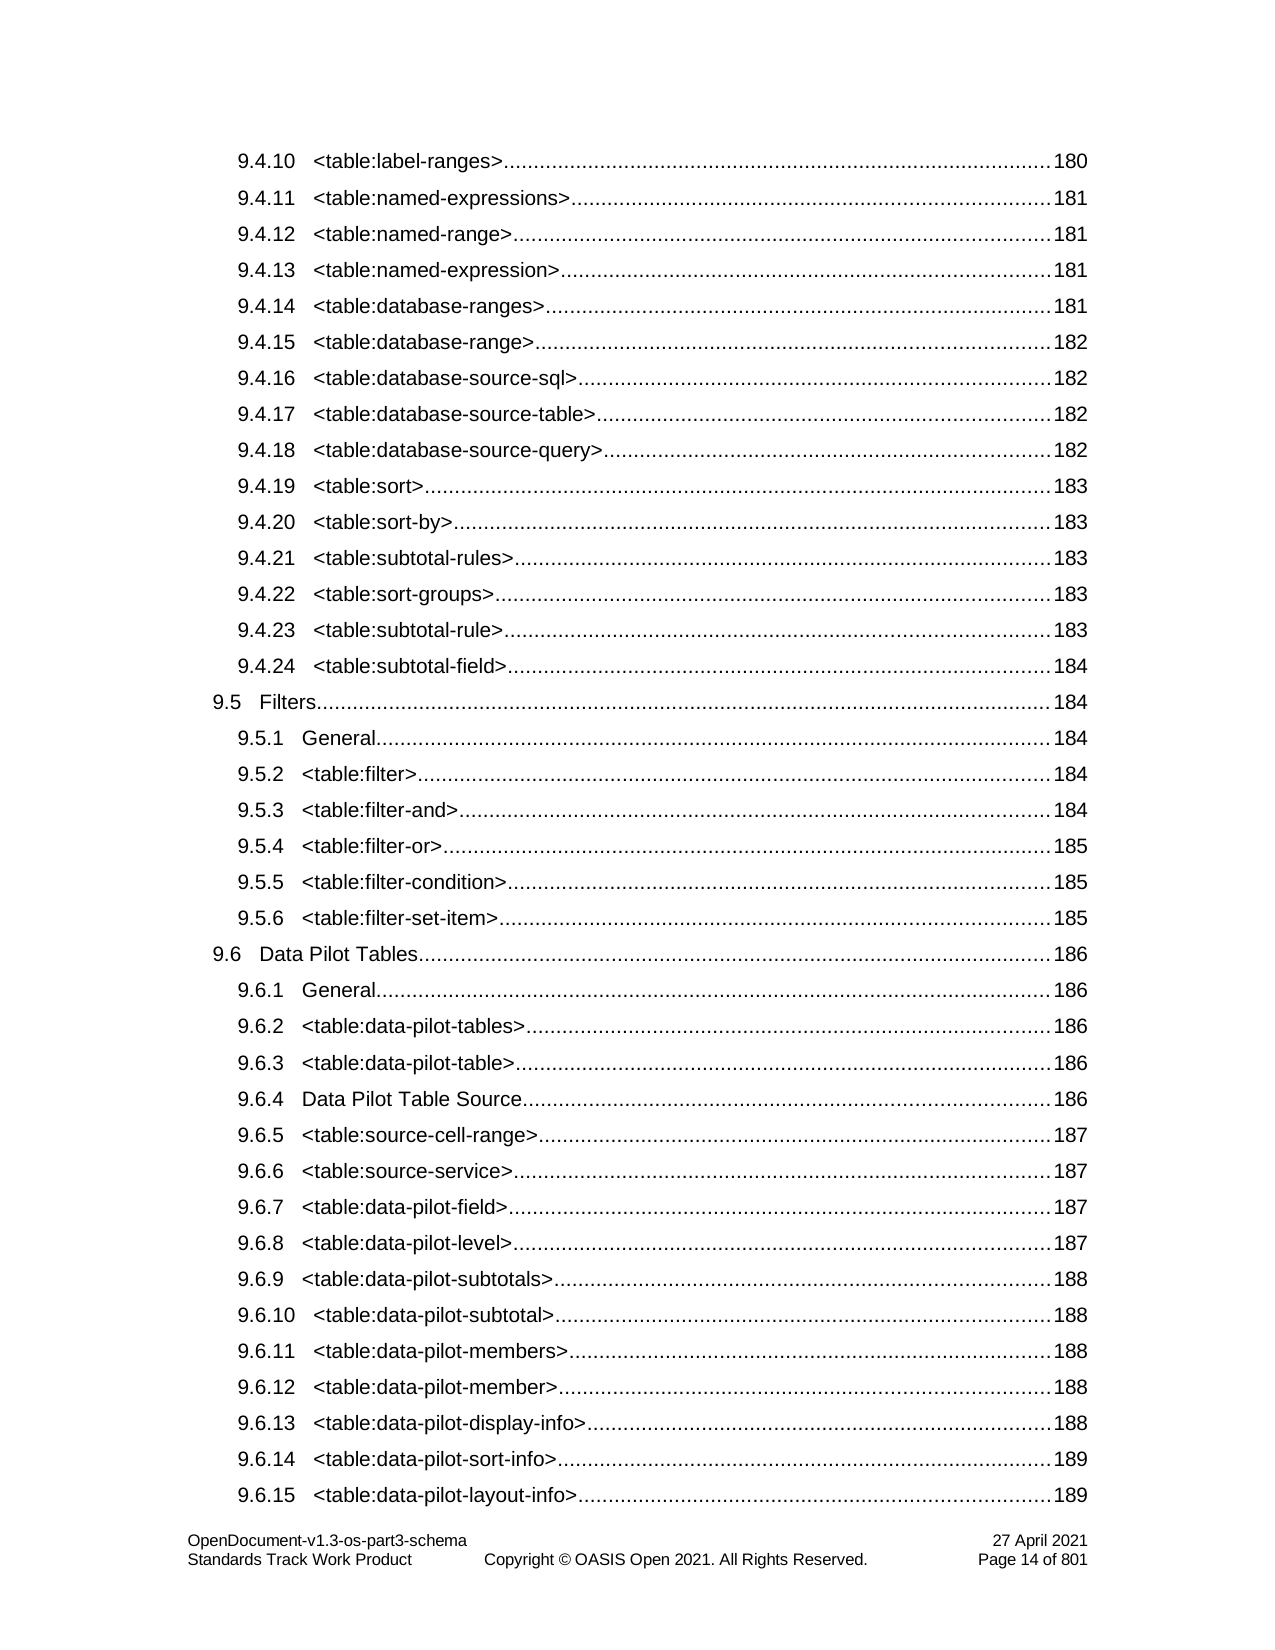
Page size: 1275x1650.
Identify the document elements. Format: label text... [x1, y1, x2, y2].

text 9.6.12 <table:data-pilot-member> 188 [237, 1375, 1088, 1399]
text 9.4.14 <table:database-ranges> 181 [237, 294, 1088, 318]
text 9.4.17 <table:database-source-table> 182 [237, 402, 1088, 426]
text 9.4.18 <table:database-source-query> 182 [237, 438, 1088, 462]
text 9.4.19 <table:sort> 183 [237, 474, 1088, 498]
text 9.6.14 <table:data-pilot-sort-info> 189 [237, 1447, 1088, 1471]
text 9.4.13 <table:named-expression> 181 [237, 258, 1088, 282]
text 9.5.4 <table:filter-or> 185 [237, 835, 1088, 858]
text 9.5 Filters 184 [212, 691, 1088, 714]
text 9.6.10 <table:data-pilot-subtotal> 188 [237, 1303, 1088, 1327]
text 9.6.13 <table:data-pilot-display-info> 188 [237, 1411, 1088, 1435]
text 9.5.5 <table:filter-condition> 185 [237, 871, 1088, 894]
text 9.4.10 <table:label-ranges> 180 [237, 150, 1088, 173]
text 9.4.21 <table:subtotal-rules> 183 [237, 546, 1088, 570]
text 9.4.15 <table:database-range> 182 [237, 330, 1088, 354]
text 9.4.11 <table:named-expressions> 181 [237, 186, 1088, 209]
text 9.6.1 General 186 [237, 979, 1088, 1002]
text 9.6.9 <table:data-pilot-subtotals> 188 [237, 1267, 1088, 1291]
text 9.5.1 General 184 [237, 727, 1088, 750]
text 9.6.6 <table:source-service> 187 [237, 1159, 1088, 1183]
text 9.5.2 <table:filter> 184 [237, 763, 1088, 786]
text 9.6.11 <table:data-pilot-members> 188 [237, 1339, 1088, 1363]
text 9.6.15 <table:data-pilot-layout-info> 189 [237, 1483, 1088, 1507]
text 9.4.24 <table:subtotal-field> 184 [237, 654, 1088, 678]
text 9.6.5 <table:source-cell-range> 187 [237, 1123, 1088, 1147]
text 9.5.6 <table:filter-set-item> 185 [237, 907, 1088, 930]
text 9.4.12 <table:named-range> 181 [237, 222, 1088, 246]
text 9.6.3 <table:data-pilot-table> 186 [237, 1051, 1088, 1074]
text 9.4.20 <table:sort-by> 183 [237, 510, 1088, 534]
text 9.4.16 <table:database-source-sql> 182 [237, 366, 1088, 390]
text 9.6.8 <table:data-pilot-level> 187 [237, 1231, 1088, 1255]
text 9.6 Data Pilot Tables 186 [212, 943, 1088, 966]
text 9.6.2 <table:data-pilot-tables> 186 [237, 1015, 1088, 1038]
text 9.5.3 <table:filter-and> 184 [237, 799, 1088, 822]
text 9.4.23 <table:subtotal-rule> 183 [237, 618, 1088, 642]
text 9.6.4 Data Pilot Table Source 186 [237, 1087, 1088, 1111]
text 9.6.7 <table:data-pilot-field> 187 [237, 1195, 1088, 1219]
text 9.4.22 <table:sort-groups> 183 [237, 582, 1088, 606]
